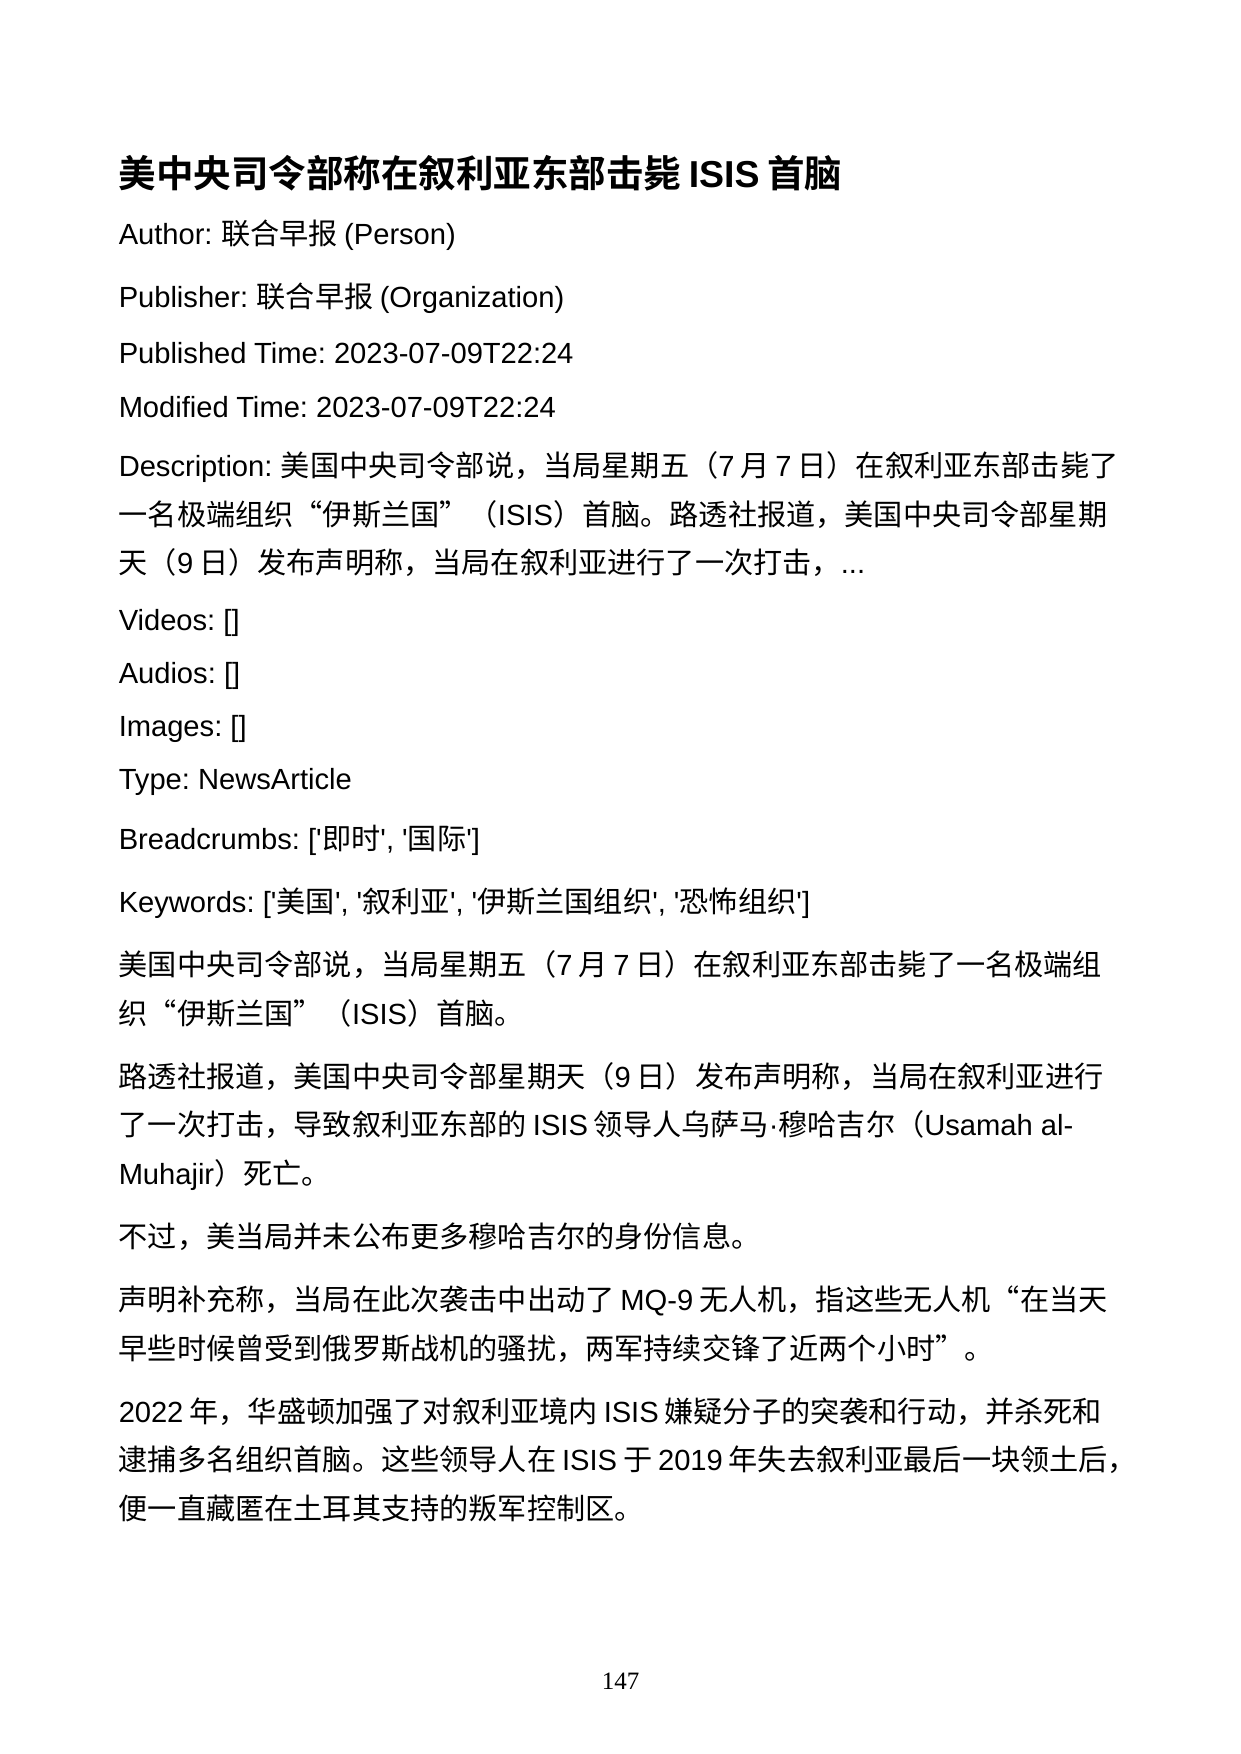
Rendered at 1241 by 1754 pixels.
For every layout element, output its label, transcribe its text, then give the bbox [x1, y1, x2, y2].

text Publisher: 联合早报 (Organization) [118, 273, 1122, 316]
text Keywords: ['美国', '叙利亚', '伊斯兰国组织', '恐怖组织'] [118, 879, 1122, 921]
text 2022年，华盛顿加强了对叙利亚境内ISIS嫌疑分子的突袭和行动，并杀死和逮捕多名组织首脑。这些领导人在ISIS于2019年失去叙利亚最后一块领土后，便一直藏匿在土耳其支持的叛军控制区。 [118, 1388, 1122, 1528]
text Images: [] [118, 709, 1122, 743]
text 不过，美当局并未公布更多穆哈吉尔的身份信息。 [118, 1214, 1122, 1256]
text 声明补充称，当局在此次袭击中出动了MQ-9无人机，指这些无人机“在当天早些时候曾受到俄罗斯战机的骚扰，两军持续交锋了近两个小时”。 [118, 1277, 1122, 1368]
subtitle 美中央司令部称在叙利亚东部击毙ISIS首脑 [118, 143, 1122, 198]
text Audios: [] [118, 656, 1122, 690]
text Description: 美国中央司令部说，当局星期五（7月7日）在叙利亚东部击毙了一名极端组织“伊斯兰国”（ISIS）首脑。路透社报道，美国中央司令部星期天（9日）发布声明称，当局在叙利亚进行了一次打击，... [118, 443, 1122, 582]
text 路透社报道，美国中央司令部星期天（9日）发布声明称，当局在叙利亚进行了一次打击，导致叙利亚东部的ISIS领导人乌萨马·穆哈吉尔（Usamah al-Muhajir）死亡。 [118, 1053, 1122, 1193]
text Breadcrumbs: ['即时', '国际'] [118, 816, 1122, 858]
text Published Time: 2023-07-09T22:24 [118, 337, 1122, 370]
text Videos: [] [118, 603, 1122, 637]
text 美国中央司令部说，当局星期五（7月7日）在叙利亚东部击毙了一名极端组织“伊斯兰国”（ISIS）首脑。 [118, 942, 1122, 1033]
text Modified Time: 2023-07-09T22:24 [118, 390, 1122, 423]
text Author: 联合早报 (Person) [118, 210, 1122, 253]
text Type: NewsArticle [118, 762, 1122, 796]
